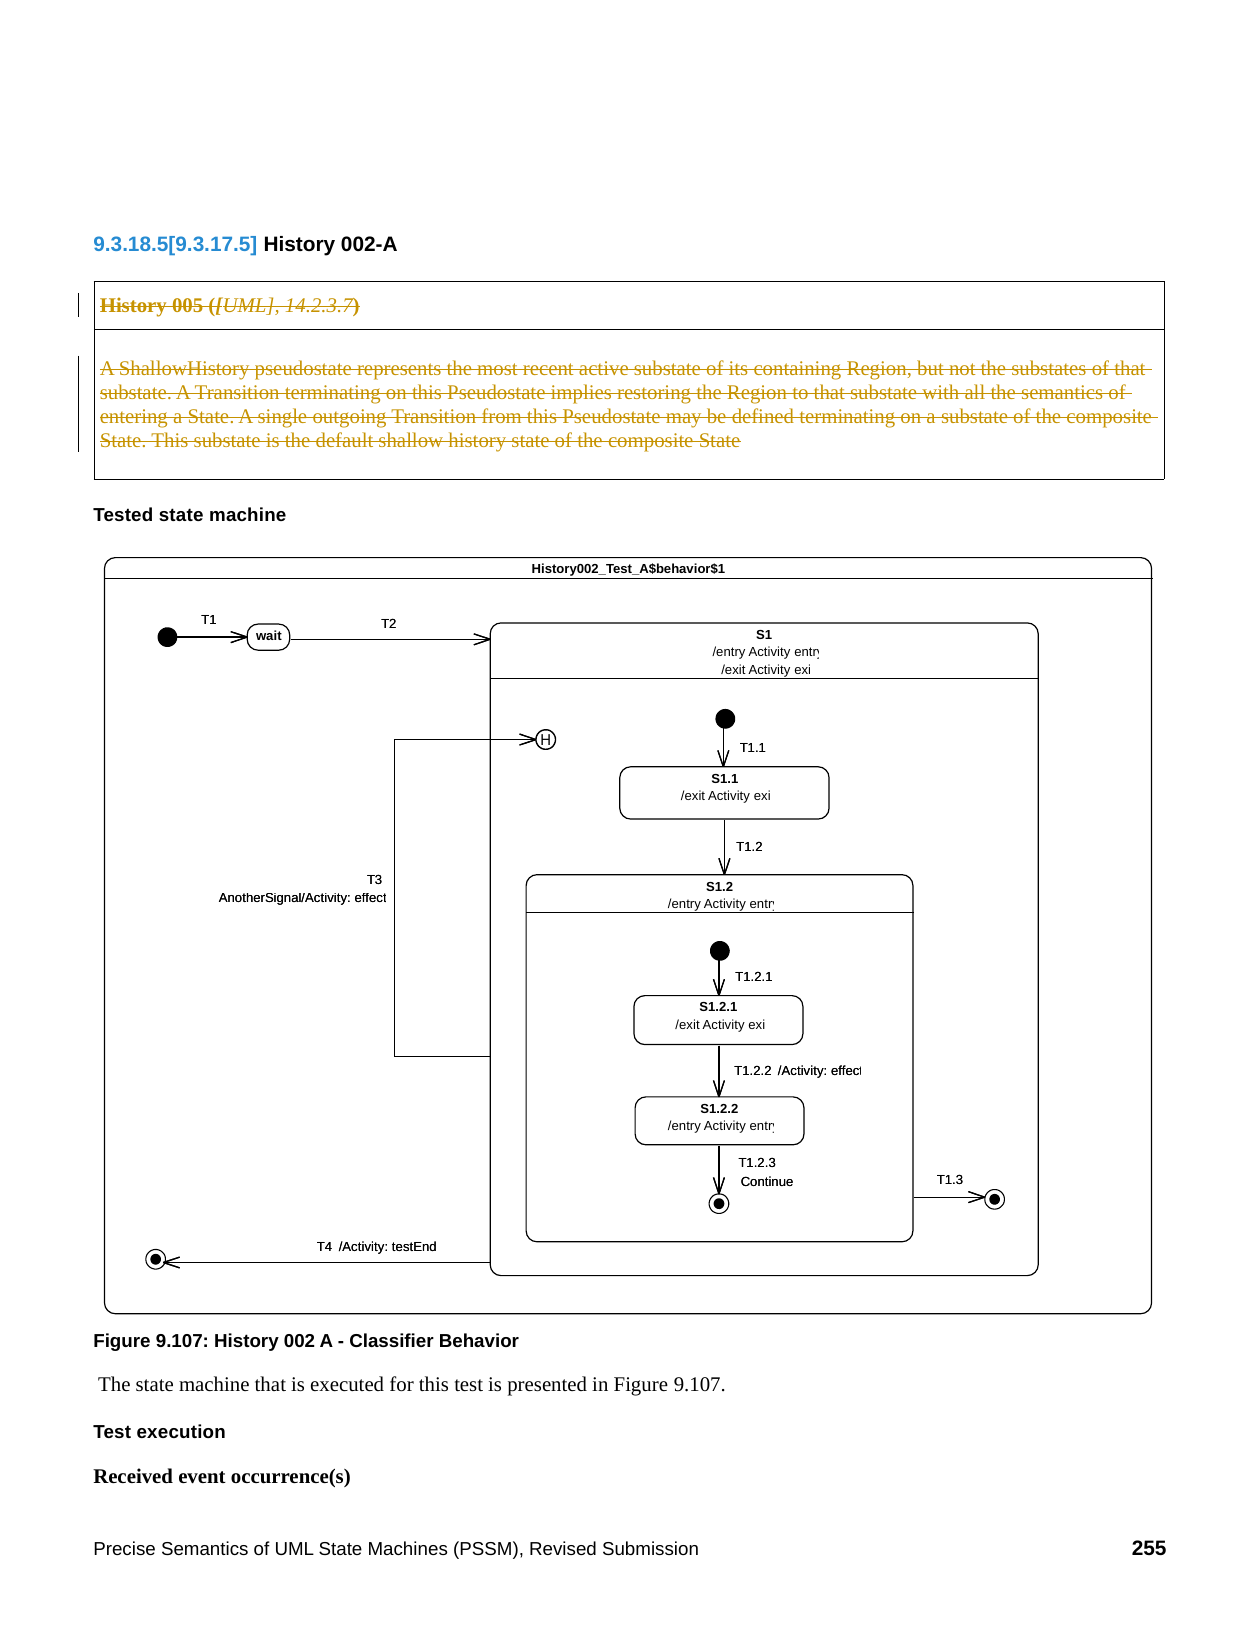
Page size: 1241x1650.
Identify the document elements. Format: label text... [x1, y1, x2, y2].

table_header [95, 282, 1164, 329]
table_cell [95, 330, 1164, 479]
subtitle Test execution [93, 1421, 1164, 1442]
text Received event occurrence(s) [93, 1463, 1164, 1488]
subtitle Tested state machine [93, 504, 1164, 525]
text [93, 534, 1164, 546]
text Figure 9.107: History 002 A - Classifier Behavior [93, 546, 1164, 1351]
text The state machine that is executed for this test is presented in Figure 9.107. [93, 1351, 1164, 1396]
subtitle History 002-A [93, 231, 1164, 256]
